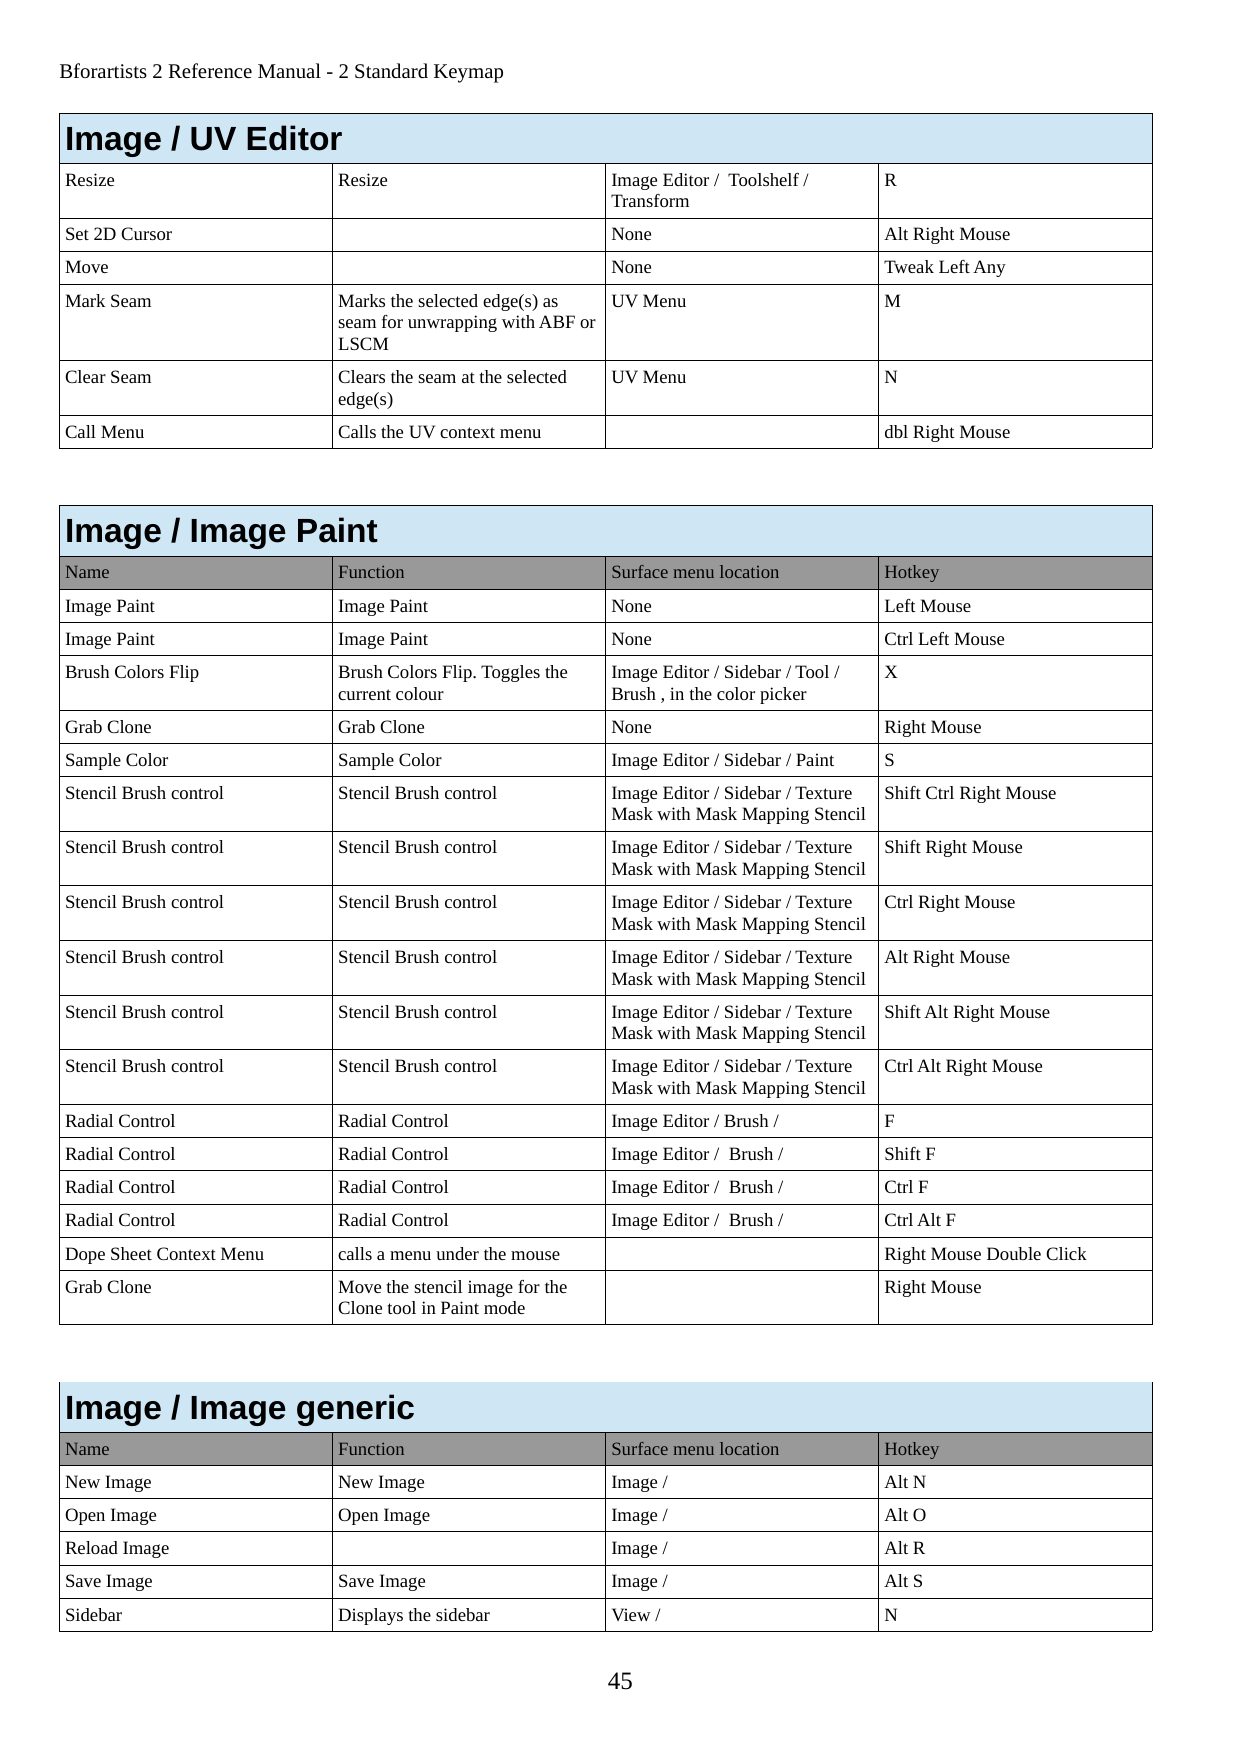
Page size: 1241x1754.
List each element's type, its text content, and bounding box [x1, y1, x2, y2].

table_cell Stencil Brush control [333, 941, 605, 995]
table_cell Alt Right Mouse [879, 941, 1152, 995]
table_cell Stencil Brush control [333, 1050, 605, 1104]
table_cell None [606, 219, 878, 251]
table_cell Image Editor / Brush / [606, 1105, 878, 1137]
table_cell Ctrl Right Mouse [879, 886, 1152, 940]
table_cell Calls the UV context menu [333, 416, 605, 448]
table_cell Image Editor / Brush / [606, 1171, 878, 1203]
table_cell Radial Control [60, 1105, 332, 1137]
table_cell Image Editor / Brush / [606, 1138, 878, 1170]
table_cell Image / [606, 1499, 878, 1531]
table_cell None [606, 711, 878, 743]
table_cell Mark Seam [60, 285, 332, 360]
table_cell Call Menu [60, 416, 332, 448]
table_cell Set 2D Cursor [60, 219, 332, 251]
table_cell Image Editor / Toolshelf / Transform [606, 164, 878, 217]
table_cell Move [60, 252, 332, 284]
table_cell Clear Seam [60, 361, 332, 415]
table_cell [606, 1238, 878, 1270]
table_cell None [606, 252, 878, 284]
table_cell N [879, 361, 1152, 415]
table_cell Sidebar [60, 1599, 332, 1631]
table_cell Radial Control [333, 1171, 605, 1203]
table_cell Resize [60, 164, 332, 217]
table_cell Save Image [60, 1566, 332, 1598]
table_cell Radial Control [60, 1138, 332, 1170]
table_cell Shift F [879, 1138, 1152, 1170]
table_cell Radial Control [60, 1205, 332, 1237]
table_cell Image Editor / Sidebar / Texture Mask with Mask Mapping Stencil [606, 941, 878, 995]
table_cell Name [60, 557, 332, 589]
table_cell Stencil Brush control [60, 777, 332, 831]
table_cell Tweak Left Any [879, 252, 1152, 284]
table_cell Ctrl Alt Right Mouse [879, 1050, 1152, 1104]
table_cell Grab Clone [60, 1271, 332, 1324]
table_cell Right Mouse [879, 1271, 1152, 1324]
table_cell Displays the sidebar [333, 1599, 605, 1631]
table_cell Image Paint [333, 623, 605, 655]
table_cell S [879, 744, 1152, 776]
table_cell Image / [606, 1532, 878, 1564]
table_cell Grab Clone [333, 711, 605, 743]
table_cell Name [60, 1433, 332, 1465]
table_cell Image Paint [333, 590, 605, 622]
table_cell Image Editor / Sidebar / Tool / Brush , in the color picker [606, 656, 878, 710]
table_cell Stencil Brush control [60, 886, 332, 940]
table_cell Ctrl Alt F [879, 1205, 1152, 1237]
table_cell Radial Control [333, 1105, 605, 1137]
table_cell Stencil Brush control [60, 1050, 332, 1104]
table_cell Left Mouse [879, 590, 1152, 622]
table_cell F [879, 1105, 1152, 1137]
table_cell UV Menu [606, 285, 878, 360]
table_cell Save Image [333, 1566, 605, 1598]
table_cell Grab Clone [60, 711, 332, 743]
table_cell Image Editor / Brush / [606, 1205, 878, 1237]
table_cell Shift Alt Right Mouse [879, 996, 1152, 1049]
table_cell Reload Image [60, 1532, 332, 1564]
table_cell Stencil Brush control [333, 832, 605, 885]
table_cell Alt S [879, 1566, 1152, 1598]
table_cell Brush Colors Flip [60, 656, 332, 710]
table_header Image / Image generic [60, 1382, 1152, 1432]
table_cell Clears the seam at the selected edge(s) [333, 361, 605, 415]
table_cell Stencil Brush control [60, 941, 332, 995]
table_cell Stencil Brush control [60, 996, 332, 1049]
table_cell Stencil Brush control [333, 777, 605, 831]
table_cell Ctrl Left Mouse [879, 623, 1152, 655]
table_cell Image Paint [60, 623, 332, 655]
table_cell Stencil Brush control [333, 886, 605, 940]
table_cell Marks the selected edge(s) as seam for unwrapping with ABF or LSCM [333, 285, 605, 360]
table_cell Image Editor / Sidebar / Texture Mask with Mask Mapping Stencil [606, 832, 878, 885]
table_cell Image Paint [60, 590, 332, 622]
table_cell Alt Right Mouse [879, 219, 1152, 251]
table_cell New Image [333, 1466, 605, 1498]
table_cell Image Editor / Sidebar / Texture Mask with Mask Mapping Stencil [606, 1050, 878, 1104]
table_cell None [606, 590, 878, 622]
table_cell Function [333, 557, 605, 589]
table_cell Ctrl F [879, 1171, 1152, 1203]
table_cell Image / [606, 1566, 878, 1598]
table_cell R [879, 164, 1152, 217]
table_cell Shift Ctrl Right Mouse [879, 777, 1152, 831]
table_cell Shift Right Mouse [879, 832, 1152, 885]
table_cell UV Menu [606, 361, 878, 415]
table_cell Function [333, 1433, 605, 1465]
table_cell None [606, 623, 878, 655]
table_cell Image / [606, 1466, 878, 1498]
table_cell [333, 219, 605, 251]
table_cell Hotkey [879, 557, 1152, 589]
table_cell Hotkey [879, 1433, 1152, 1465]
table_cell calls a menu under the mouse [333, 1238, 605, 1270]
table_cell Stencil Brush control [60, 832, 332, 885]
table_cell N [879, 1599, 1152, 1631]
table_cell Move the stencil image for the Clone tool in Paint mode [333, 1271, 605, 1324]
table_cell New Image [60, 1466, 332, 1498]
table_cell [606, 416, 878, 448]
table_cell [606, 1271, 878, 1324]
table_cell Alt R [879, 1532, 1152, 1564]
table_cell Image Editor / Sidebar / Texture Mask with Mask Mapping Stencil [606, 777, 878, 831]
table_cell Brush Colors Flip. Toggles the current colour [333, 656, 605, 710]
table_cell Radial Control [60, 1171, 332, 1203]
table_cell Dope Sheet Context Menu [60, 1238, 332, 1270]
table_cell Surface menu location [606, 1433, 878, 1465]
table_cell Open Image [333, 1499, 605, 1531]
table_cell Stencil Brush control [333, 996, 605, 1049]
table_cell Radial Control [333, 1138, 605, 1170]
table_cell [333, 1532, 605, 1564]
table_header Image / Image Paint [60, 506, 1152, 556]
table_cell Surface menu location [606, 557, 878, 589]
table_cell Right Mouse [879, 711, 1152, 743]
table_cell Sample Color [60, 744, 332, 776]
table_cell dbl Right Mouse [879, 416, 1152, 448]
table_cell Image Editor / Sidebar / Paint [606, 744, 878, 776]
table_cell View / [606, 1599, 878, 1631]
table_cell X [879, 656, 1152, 710]
table_header Image / UV Editor [60, 114, 1152, 163]
table_cell Resize [333, 164, 605, 217]
table_cell Right Mouse Double Click [879, 1238, 1152, 1270]
table_cell Alt N [879, 1466, 1152, 1498]
table_cell Image Editor / Sidebar / Texture Mask with Mask Mapping Stencil [606, 886, 878, 940]
table_cell M [879, 285, 1152, 360]
table_cell Radial Control [333, 1205, 605, 1237]
table_cell [333, 252, 605, 284]
table_cell Open Image [60, 1499, 332, 1531]
table_cell Alt O [879, 1499, 1152, 1531]
table_cell Sample Color [333, 744, 605, 776]
table_cell Image Editor / Sidebar / Texture Mask with Mask Mapping Stencil [606, 996, 878, 1049]
